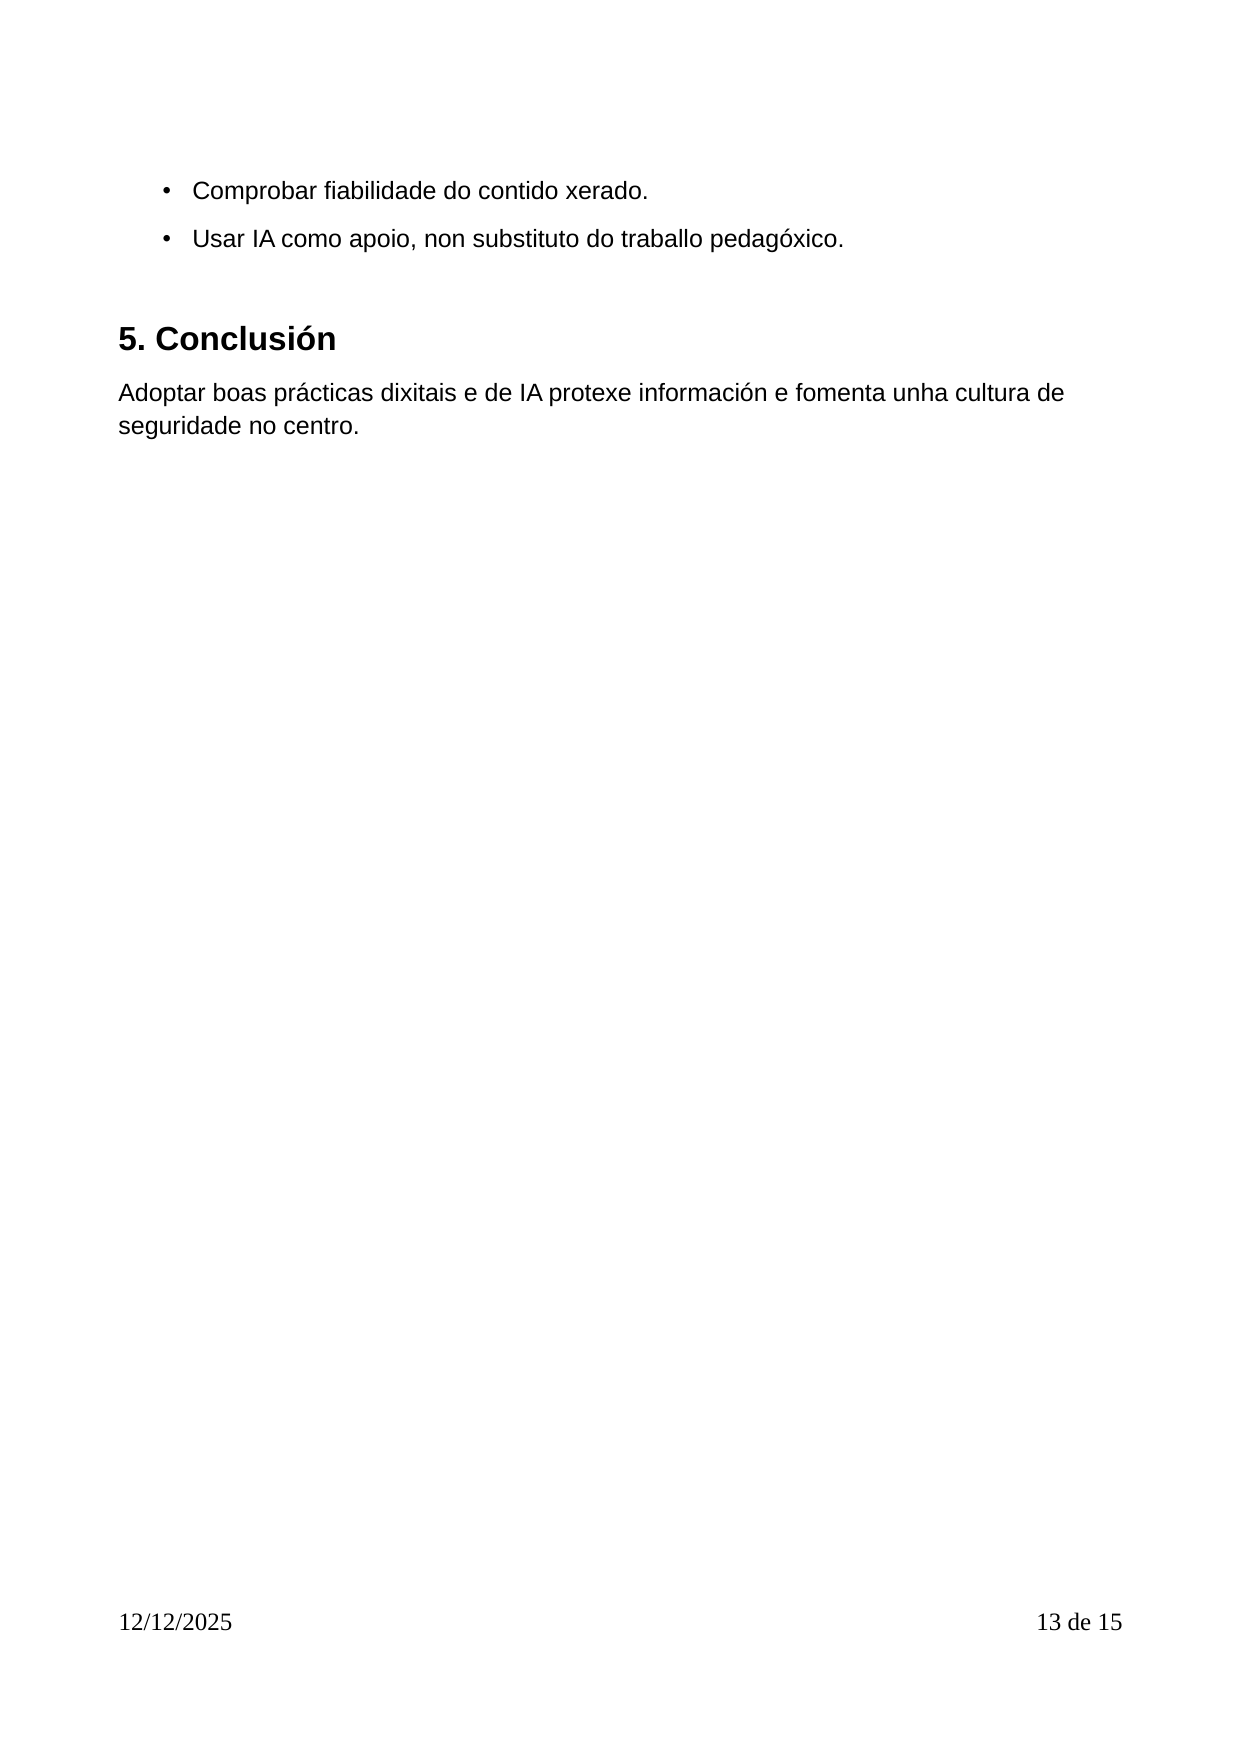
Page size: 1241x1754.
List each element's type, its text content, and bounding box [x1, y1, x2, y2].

list Usar IA como apoio, non substituto do traballo pedagóxico. [162, 224, 1122, 253]
list Comprobar fiabilidade do contido xerado. [162, 176, 1122, 205]
subtitle 5. Conclusión [118, 319, 1122, 358]
text Adoptar boas prácticas dixitais e de IA protexe información e fomenta unha cultura de seguridade no centro. [118, 378, 1122, 440]
